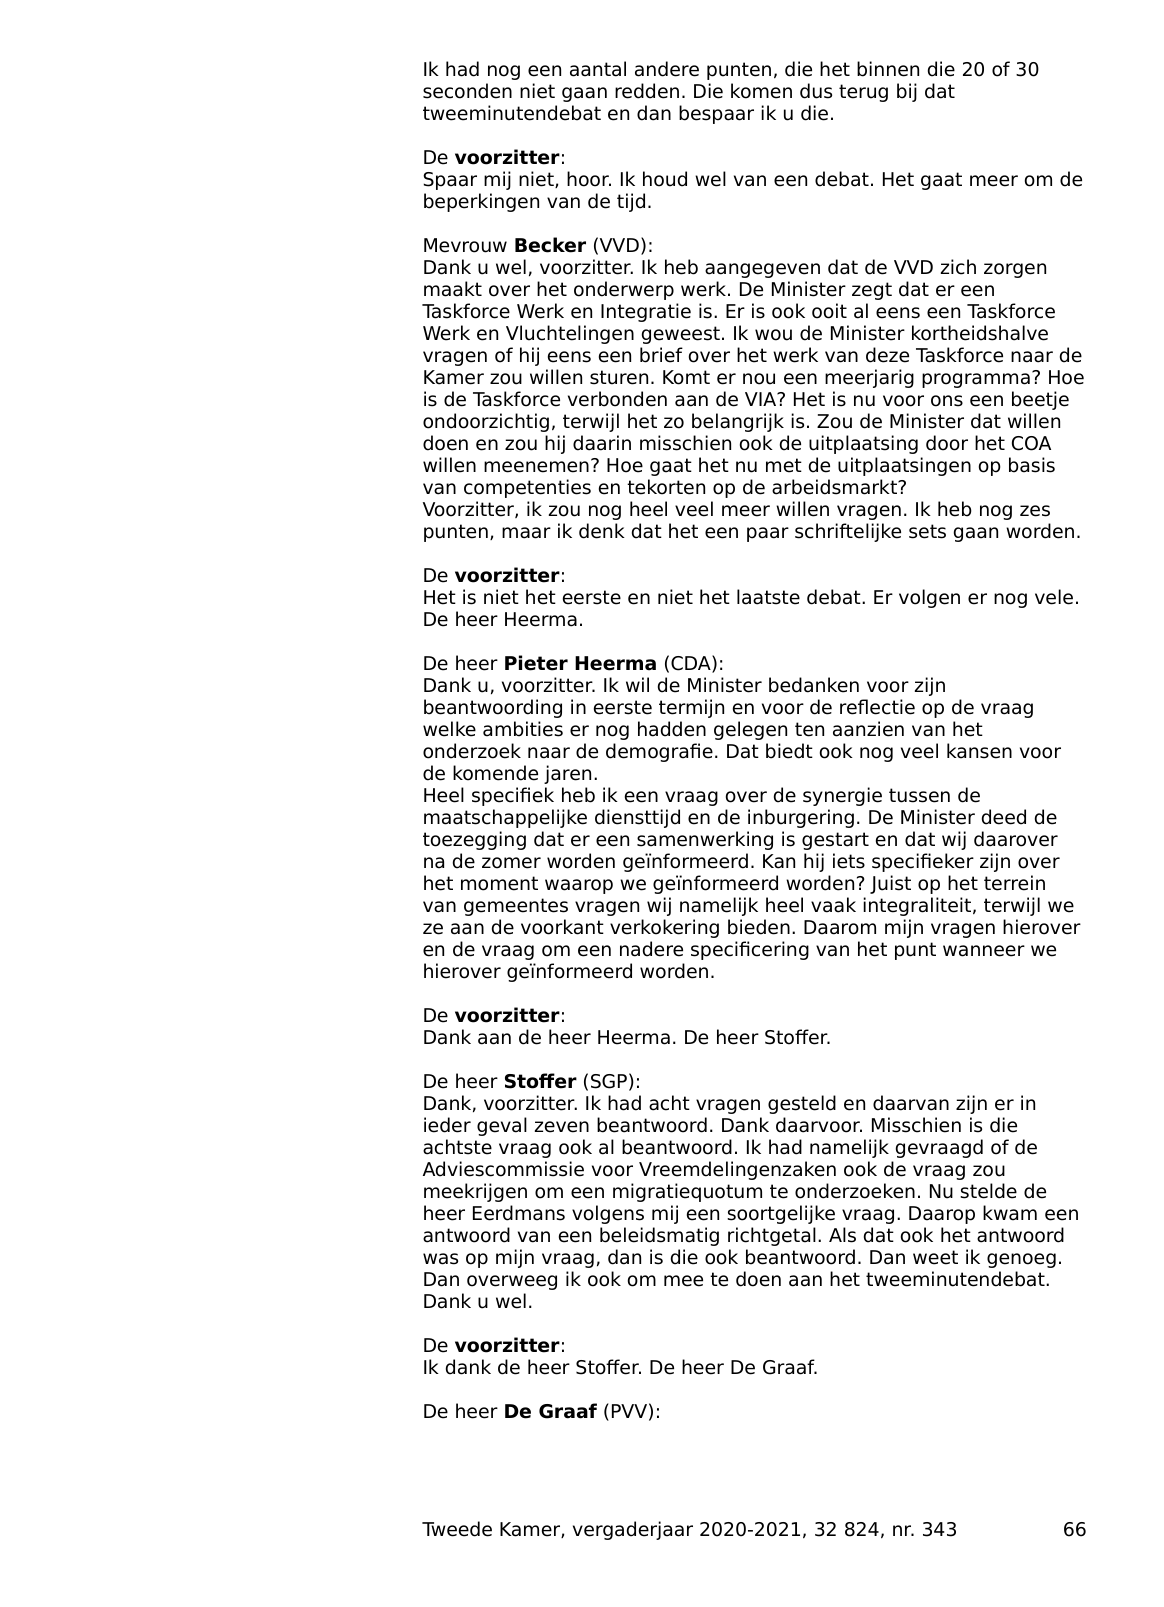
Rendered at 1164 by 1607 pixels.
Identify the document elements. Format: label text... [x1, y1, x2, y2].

text De voorzitter: [422, 147, 1087, 169]
text Dank u wel. [422, 1291, 1087, 1313]
text Voorzitter, ik zou nog heel veel meer willen vragen. Ik heb nog zes punten, maar ik denk dat het een paar schriftelijke sets gaan worden. [422, 499, 1087, 543]
text Dank u, voorzitter. Ik wil de Minister bedanken voor zijn beantwoording in eerste termijn en voor de reflectie op de vraag welke ambities er nog hadden gelegen ten aanzien van het onderzoek naar de demografie. Dat biedt ook nog veel kansen voor de komende jaren. [422, 675, 1087, 785]
text De heer Stoffer (SGP): [422, 1071, 1087, 1093]
text De voorzitter: [422, 1005, 1087, 1027]
text De heer Pieter Heerma (CDA): [422, 653, 1087, 675]
text Ik had nog een aantal andere punten, die het binnen die 20 of 30 seconden niet gaan redden. Die komen dus terug bij dat tweeminutendebat en dan bespaar ik u die. [422, 59, 1087, 125]
text Dank u wel, voorzitter. Ik heb aangegeven dat de VVD zich zorgen maakt over het onderwerp werk. De Minister zegt dat er een Taskforce Werk en Integratie is. Er is ook ooit al eens een Taskforce Werk en Vluchtelingen geweest. Ik wou de Minister kortheidshalve vragen of hij eens een brief over het werk van deze Taskforce naar de Kamer zou willen sturen. Komt er nou een meerjarig programma? Hoe is de Taskforce verbonden aan de VIA? Het is nu voor ons een beetje ondoorzichtig, terwijl het zo belangrijk is. Zou de Minister dat willen doen en zou hij daarin misschien ook de uitplaatsing door het COA willen meenemen? Hoe gaat het nu met de uitplaatsingen op basis van competenties en tekorten op de arbeidsmarkt? [422, 257, 1087, 499]
text Het is niet het eerste en niet het laatste debat. Er volgen er nog vele. De heer Heerma. [422, 587, 1087, 631]
text Spaar mij niet, hoor. Ik houd wel van een debat. Het gaat meer om de beperkingen van de tijd. [422, 169, 1087, 213]
text Mevrouw Becker (VVD): [422, 235, 1087, 257]
text De voorzitter: [422, 565, 1087, 587]
text Ik dank de heer Stoffer. De heer De Graaf. [422, 1357, 1087, 1379]
text Dank, voorzitter. Ik had acht vragen gesteld en daarvan zijn er in ieder geval zeven beantwoord. Dank daarvoor. Misschien is die achtste vraag ook al beantwoord. Ik had namelijk gevraagd of de Adviescommissie voor Vreemdelingenzaken ook de vraag zou meekrijgen om een migratiequotum te onderzoeken. Nu stelde de heer Eerdmans volgens mij een soortgelijke vraag. Daarop kwam een antwoord van een beleidsmatig richtgetal. Als dat ook het antwoord was op mijn vraag, dan is die ook beantwoord. Dan weet ik genoeg. Dan overweeg ik ook om mee te doen aan het tweeminutendebat. [422, 1093, 1087, 1291]
text De heer De Graaf (PVV): [422, 1401, 1087, 1423]
text Dank aan de heer Heerma. De heer Stoffer. [422, 1027, 1087, 1049]
text De voorzitter: [422, 1335, 1087, 1357]
text Heel specifiek heb ik een vraag over de synergie tussen de maatschappelijke diensttijd en de inburgering. De Minister deed de toezegging dat er een samenwerking is gestart en dat wij daarover na de zomer worden geïnformeerd. Kan hij iets specifieker zijn over het moment waarop we geïnformeerd worden? Juist op het terrein van gemeentes vragen wij namelijk heel vaak integraliteit, terwijl we ze aan de voorkant verkokering bieden. Daarom mijn vragen hierover en de vraag om een nadere specificering van het punt wanneer we hierover geïnformeerd worden. [422, 785, 1087, 983]
